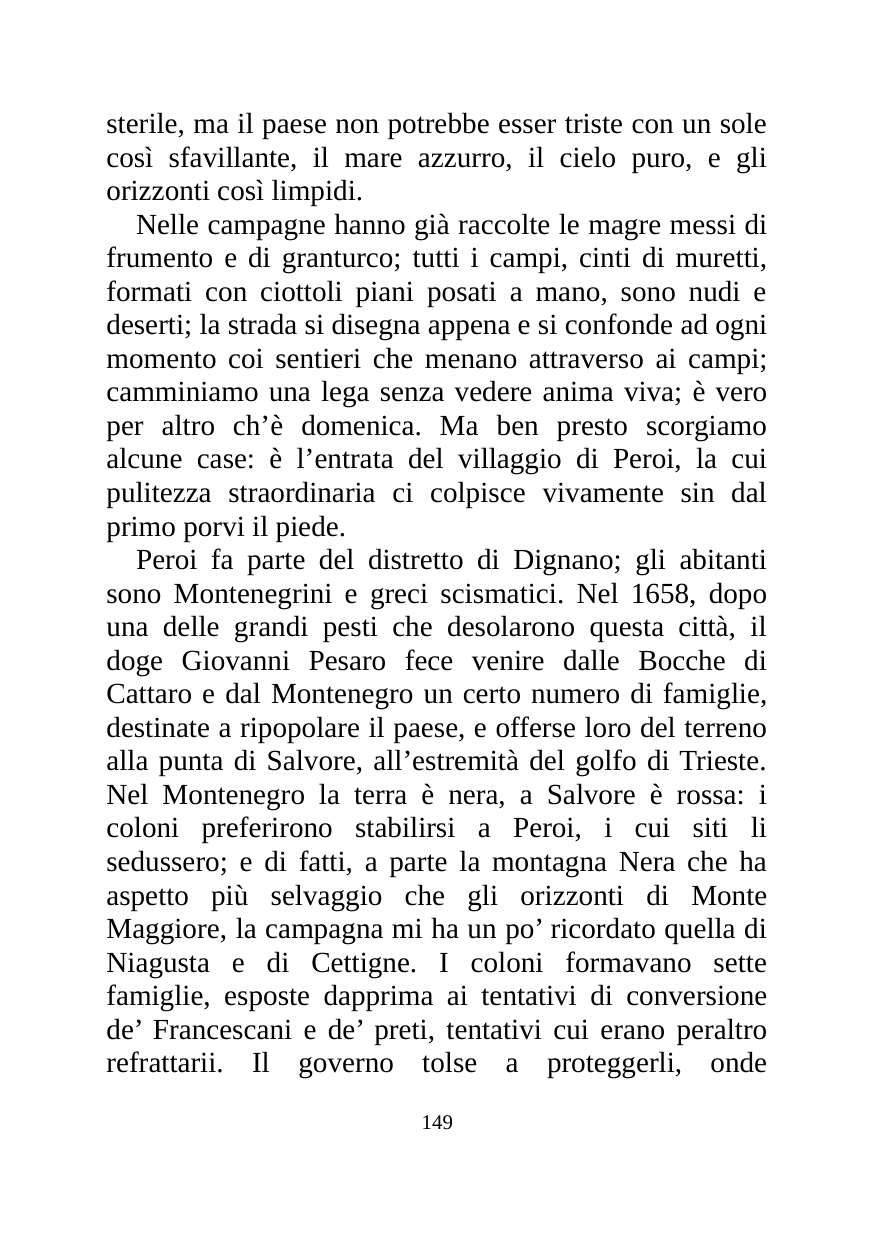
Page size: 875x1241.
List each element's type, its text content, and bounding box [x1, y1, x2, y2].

text Peroi fa parte del distretto di Dignano; gli abitanti sono Montenegrini e greci scismatici. Nel 1658, dopo una delle grandi pesti che desolarono questa città, il doge Giovanni Pesaro fece venire dalle Bocche di Cattaro e dal Montenegro un certo numero di famiglie, destinate a ripopolare il paese, e offerse loro del terreno alla punta di Salvore, all’estremità del golfo di Trieste. Nel Montenegro la terra è nera, a Salvore è rossa: i coloni preferirono stabilirsi a Peroi, i cui siti li sedussero; e di fatti, a parte la montagna Nera che ha aspetto più selvaggio che gli orizzonti di Monte Maggiore, la campagna mi ha un po’ ricordato quella di Niagusta e di Cettigne. I coloni formavano sette famiglie, esposte dapprima ai tentativi di conversione de’ Francescani e de’ preti, tentativi cui erano peraltro refrattarii. Il governo tolse a proteggerli, onde [106, 542, 768, 1079]
text sterile, ma il paese non potrebbe esser triste con un sole così sfavillante, il mare azzurro, il cielo puro, e gli orizzonti così limpidi. [106, 106, 768, 207]
text Nelle campagne hanno già raccolte le magre messi di frumento e di granturco; tutti i campi, cinti di muretti, formati con ciottoli piani posati a mano, sono nudi e deserti; la strada si disegna appena e si confonde ad ogni momento coi sentieri che menano attraverso ai campi; camminiamo una lega senza vedere anima viva; è vero per altro ch’è domenica. Ma ben presto scorgiamo alcune case: è l’entrata del villaggio di Peroi, la cui pulitezza straordinaria ci colpisce vivamente sin dal primo porvi il piede. [106, 207, 768, 542]
